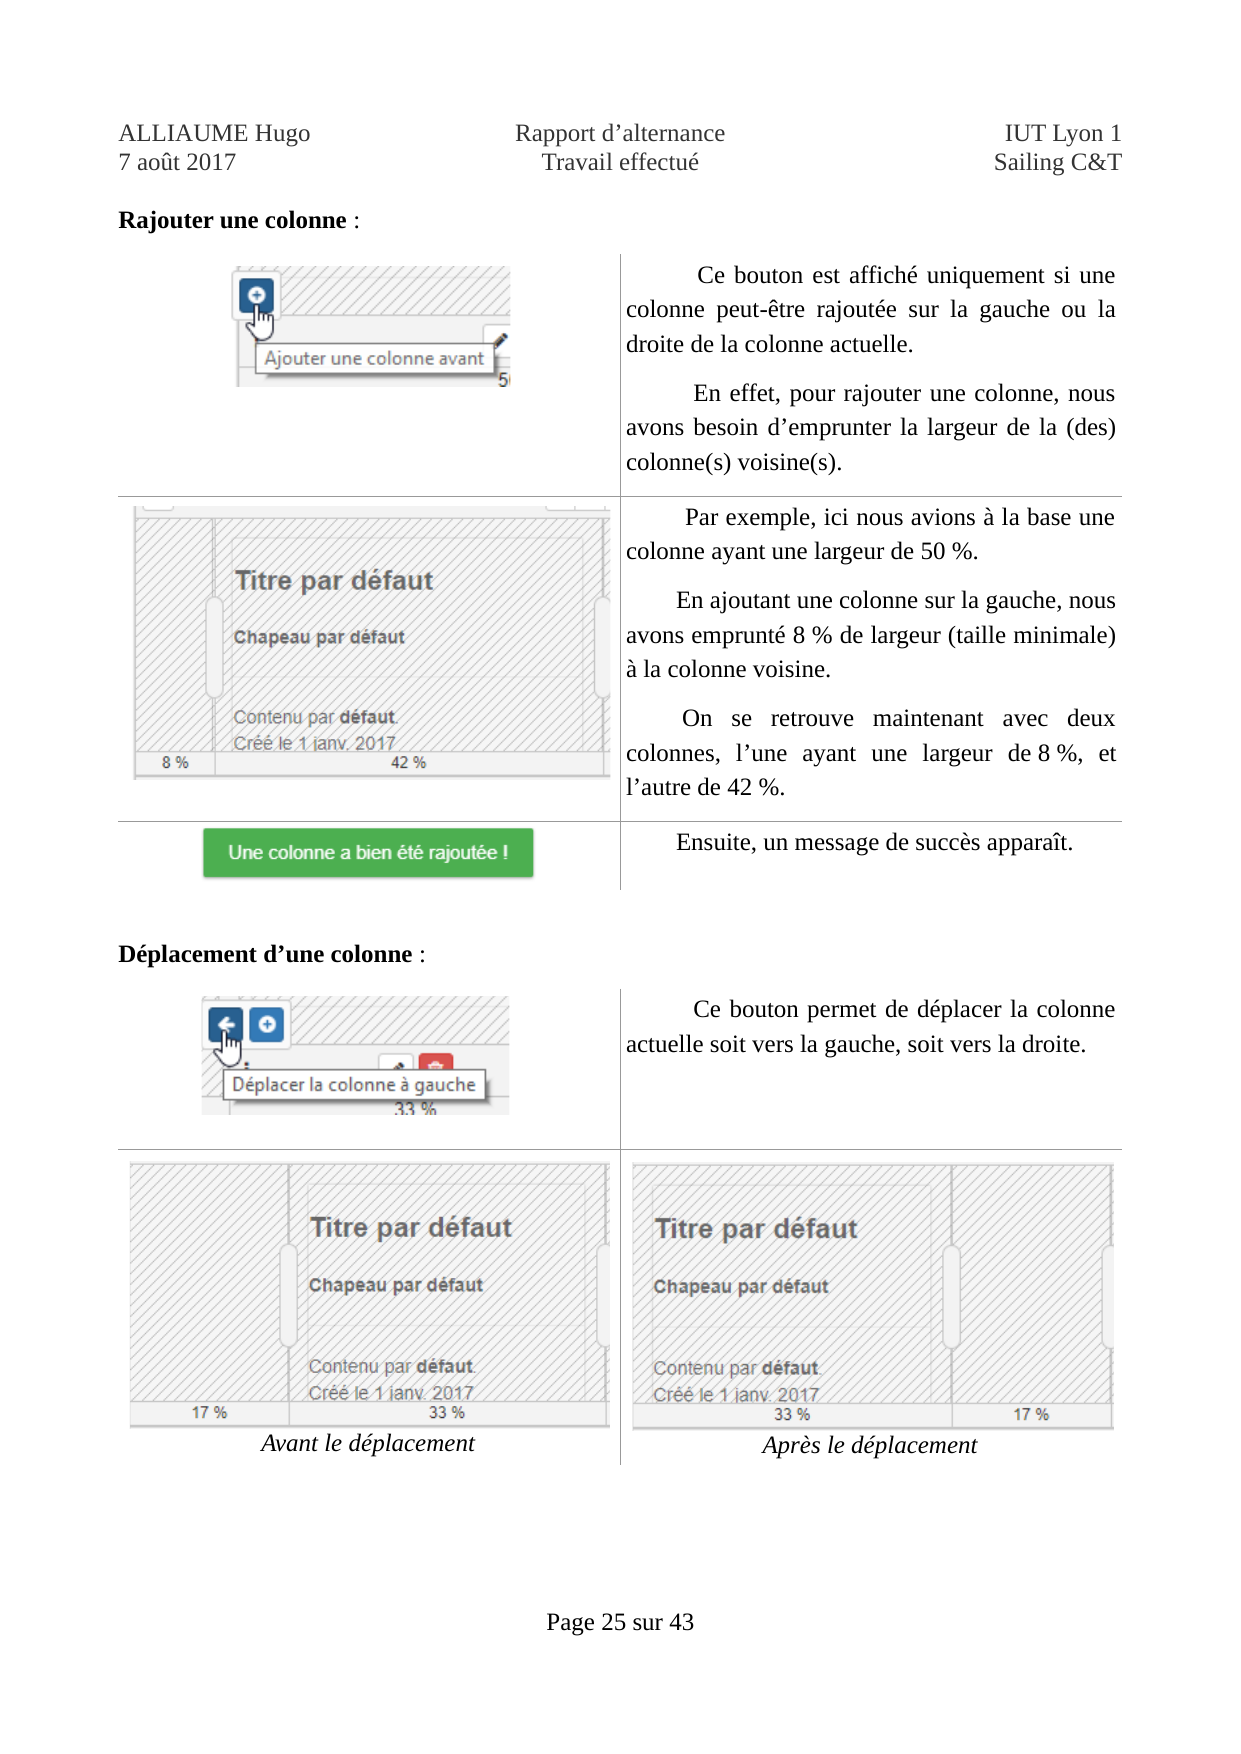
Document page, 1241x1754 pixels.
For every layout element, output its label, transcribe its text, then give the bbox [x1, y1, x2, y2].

table_cell Ensuite, un message de succès apparaît. [621, 822, 1122, 890]
picture [129, 1161, 610, 1429]
table_header Ce bouton permet de déplacer la colonne actuelle soit vers la gauche, soit vers la droite. [621, 989, 1122, 1149]
picture [127, 506, 611, 780]
table_header [118, 989, 620, 1149]
picture [632, 1162, 1114, 1431]
table_cell Par exemple, ici nous avions à la base une colonne ayant une largeur de 50 %. En ajoutant une colonne sur la gauche, nous avons emprunté 8 % de largeur (taille minimale) à la colonne voisine. On se retrouve maintenant avec deux colonnes, l’une ayant une largeur de 8 %, et l’autre de 42 %. [621, 497, 1122, 821]
picture [227, 266, 511, 387]
table_header [118, 254, 620, 496]
table_cell Après le déplacement [621, 1150, 1122, 1465]
table_cell Avant le déplacement [118, 1150, 620, 1465]
picture [201, 996, 510, 1115]
text Déplacement d’une colonne : [118, 939, 1122, 968]
table_header Ce bouton est affiché uniquement si une colonne peut-être rajoutée sur la gauche ou la droite de la colonne actuelle. En effet, pour rajouter une colonne, nous avons besoin d’emprunter la largeur de la (des) colonne(s) voisine(s). [621, 254, 1122, 496]
text Rajouter une colonne : [118, 205, 1122, 234]
picture [201, 826, 538, 882]
table_cell [118, 497, 620, 821]
table_cell [118, 822, 620, 890]
